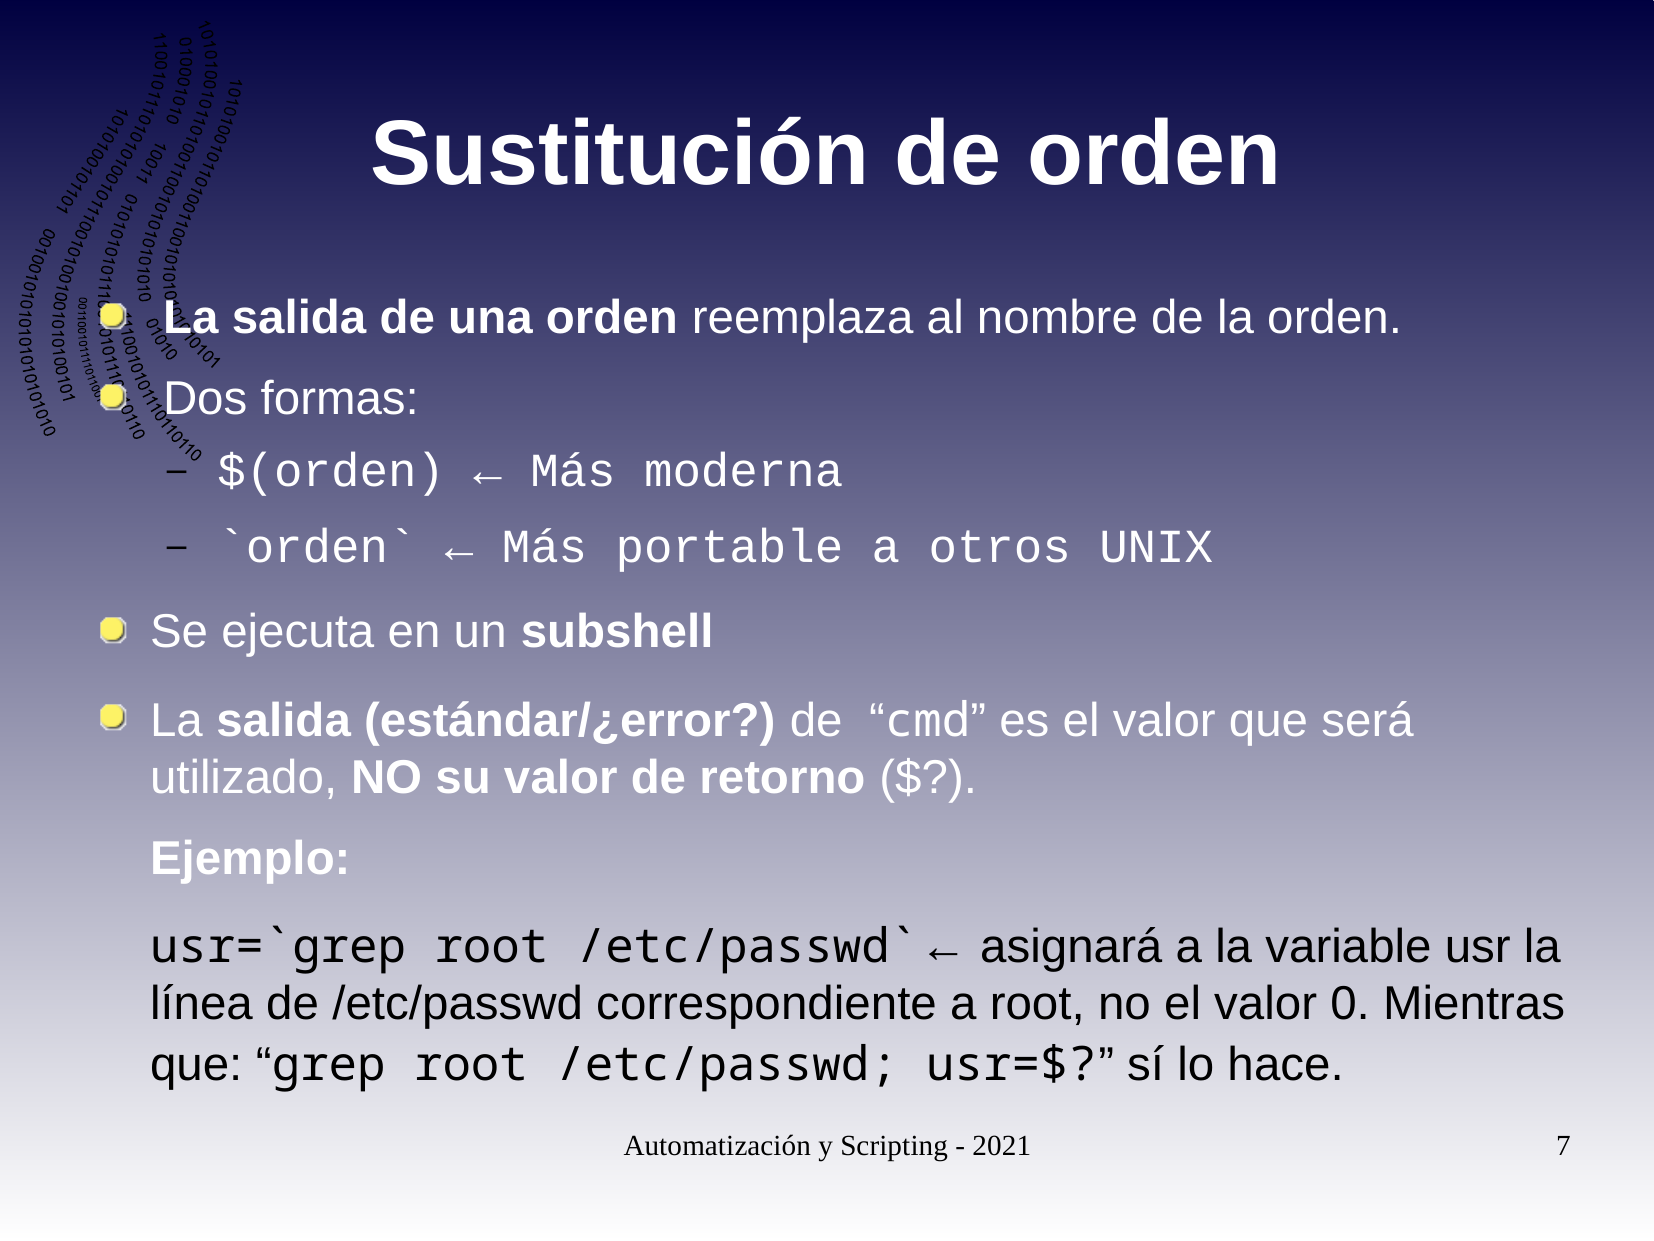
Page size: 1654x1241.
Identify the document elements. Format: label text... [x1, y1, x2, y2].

picture [18, 20, 243, 461]
title Sustitución de orden [82, 49, 1571, 257]
list La salida de una orden reemplaza al nombre de la orden. Dos formas: $(orden) ← Más moderna `orden` ← Más portable a otros UNIX Se ejecuta en un subshell La salida (estándar/¿error?) de “cmd” es el valor que será utilizado, NO su valor de retorno ($?). Ejemplo: usr=`grep root /etc/passwd`← asignará a la variable usr la línea de /etc/passwd correspondiente a root, no el valor 0. Mientras que: “grep root /etc/passwd; usr=$?” sí lo hace. [82, 290, 1571, 1111]
